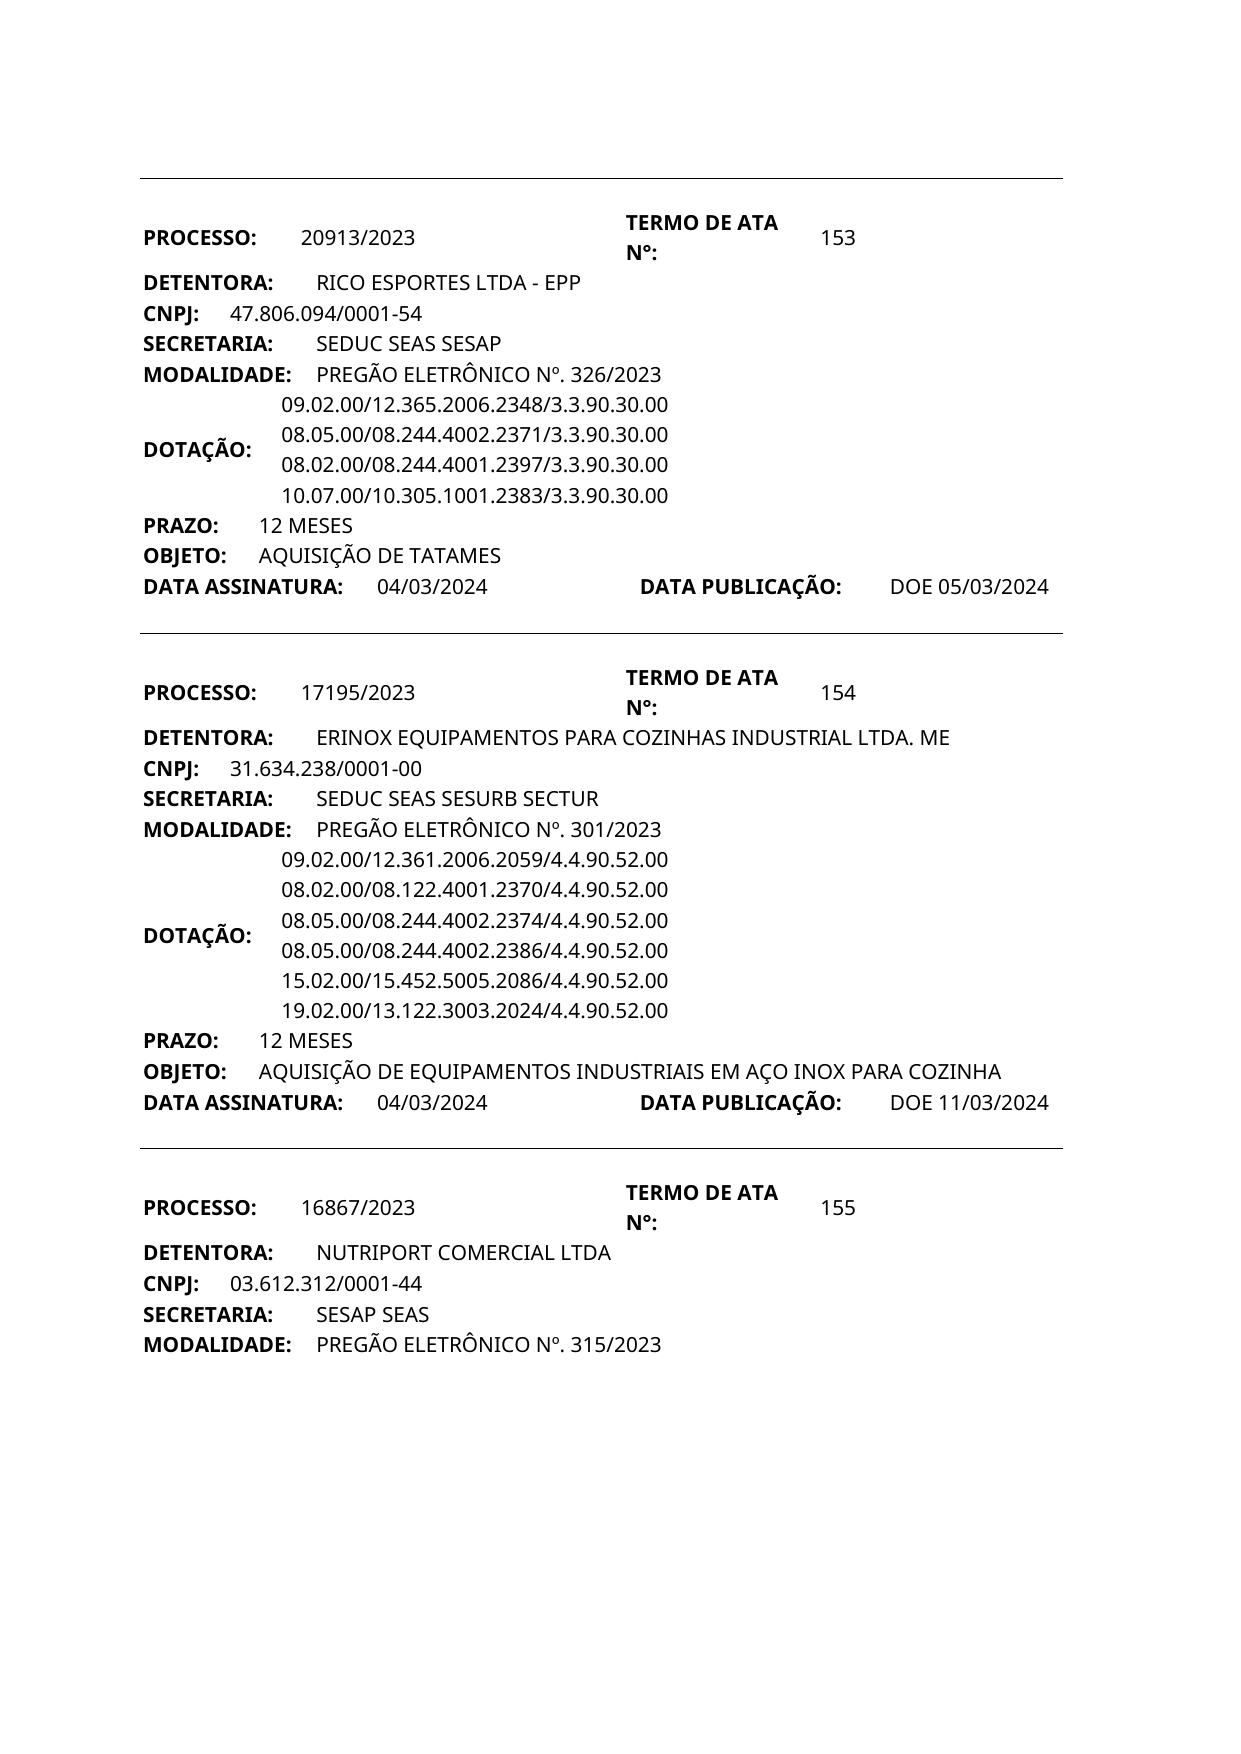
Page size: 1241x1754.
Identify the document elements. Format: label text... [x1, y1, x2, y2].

table_cell PRAZO: [136, 1026, 251, 1057]
table_cell 31.634.238/0001-00 [223, 753, 1104, 784]
table_header PROCESSO: [136, 208, 293, 267]
table_header 155 [813, 1178, 1104, 1238]
table_header 17195/2023 [293, 663, 618, 723]
table_cell MODALIDADE: [136, 1330, 309, 1361]
table_cell pregão eletrônico nº. 301/2023 [309, 815, 1104, 846]
table_cell PRAZO: [136, 511, 251, 541]
table_cell DETENTORA: [136, 1238, 309, 1269]
table_cell 04/03/2024 [370, 1087, 632, 1118]
table_cell MODALIDADE: [136, 815, 309, 846]
table_header 153 [813, 208, 1104, 267]
table_cell MODALIDADE: [136, 360, 309, 390]
table_cell PREGÃO ELETRÔNICO Nº. 315/2023 [309, 1330, 1104, 1361]
table_cell doe 11/03/2024 [882, 1087, 1104, 1118]
table_cell CNPJ: [136, 1269, 222, 1299]
table_cell seduc seas sesap [309, 329, 1104, 360]
table_header PROCESSO: [136, 663, 293, 723]
table_cell sesap seas [309, 1299, 1104, 1330]
table_cell pregão eletrônico nº. 326/2023 [309, 360, 1104, 390]
table_cell DETENTORA: [136, 723, 309, 753]
table_header 16867/2023 [293, 1178, 618, 1238]
table_cell 09.02.00/12.365.2006.2348/3.3.90.30.00 08.05.00/08.244.4002.2371/3.3.90.30.00 08.02.00/08.244.4001.2397/3.3.90.30.00 10.07.00/10.305.1001.2383/3.3.90.30.00 [274, 390, 1104, 511]
table_cell doe 05/03/2024 [882, 572, 1104, 603]
table_cell DATA ASSINATURA: [136, 572, 369, 603]
table_cell ERINOX EQUIPAMENTOS PARA COZINHAS INDUSTRIAL LTDA. ME [309, 723, 1104, 753]
table_header TERMO DE ATA N°: [618, 663, 813, 723]
table_cell AQUISIÇÃO DE EQUIPAMENTOS INDUSTRIAIS EM AÇO INOX PARA COZINHA [251, 1057, 1104, 1087]
table_header TERMO DE ATA N°: [618, 1178, 813, 1238]
table_cell SECRETARIA: [136, 784, 309, 815]
table_cell CNPJ: [136, 753, 222, 784]
table_cell OBJETO: [136, 1057, 251, 1087]
table_cell DATA PUBLICAÇÃO: [632, 1087, 882, 1118]
table_cell AQUISIÇÃO DE TATAMES [251, 541, 1104, 572]
table_cell DATA PUBLICAÇÃO: [632, 572, 882, 603]
table_cell 03.612.312/0001-44 [223, 1269, 1104, 1299]
table_cell DOTAÇÃO: [136, 846, 274, 1026]
table_cell OBJETO: [136, 541, 251, 572]
table_header 20913/2023 [293, 208, 618, 267]
table_cell SECRETARIA: [136, 329, 309, 360]
table_cell DOTAÇÃO: [136, 390, 274, 511]
table_cell RICO ESPORTES LTDA - EPP [309, 268, 1104, 298]
table_cell DATA ASSINATURA: [136, 1087, 369, 1118]
table_cell DETENTORA: [136, 268, 309, 298]
table_cell 09.02.00/12.361.2006.2059/4.4.90.52.00 08.02.00/08.122.4001.2370/4.4.90.52.00 08.05.00/08.244.4002.2374/4.4.90.52.00 08.05.00/08.244.4002.2386/4.4.90.52.00 15.02.00/15.452.5005.2086/4.4.90.52.00 19.02.00/13.122.3003.2024/4.4.90.52.00 [274, 846, 1104, 1026]
table_cell 12 meses [251, 1026, 1104, 1057]
table_header PROCESSO: [136, 1178, 293, 1238]
table_cell 04/03/2024 [370, 572, 632, 603]
table_cell NUTRIPORT COMERCIAL LTDA [309, 1238, 1104, 1269]
table_header TERMO DE ATA N°: [618, 208, 813, 267]
table_cell 12 meses [251, 511, 1104, 541]
table_cell seduc seas sesurb sectur [309, 784, 1104, 815]
table_cell SECRETARIA: [136, 1299, 309, 1330]
table_cell 47.806.094/0001-54 [223, 298, 1104, 329]
table_cell CNPJ: [136, 298, 222, 329]
table_header 154 [813, 663, 1104, 723]
